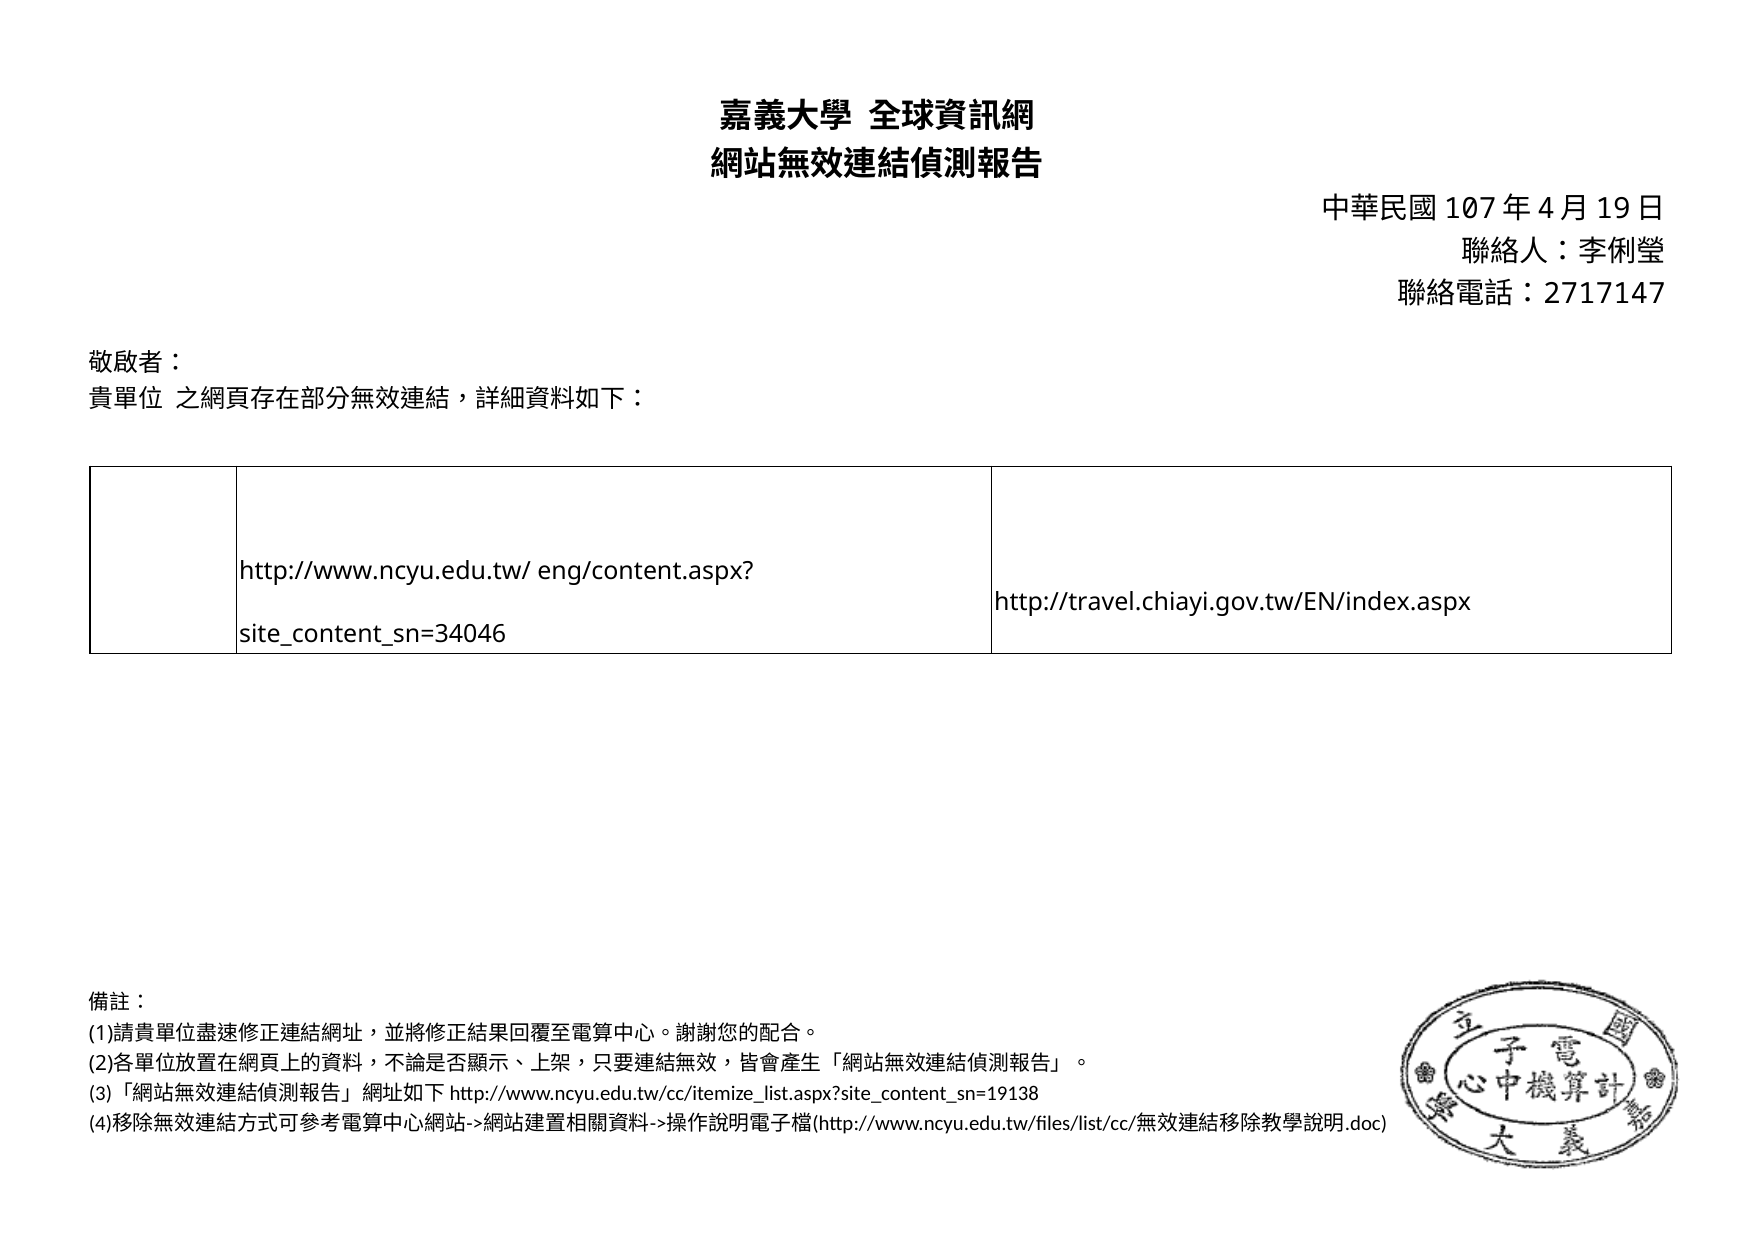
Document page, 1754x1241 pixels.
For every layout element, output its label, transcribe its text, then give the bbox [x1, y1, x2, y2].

table_cell http://travel.chiayi.gov.tw/EN/index.aspx [992, 467, 1671, 653]
table_cell [91, 467, 236, 653]
table_cell http://www.ncyu.edu.tw/ eng/content.aspx?site_content_sn=34046 [237, 467, 991, 653]
